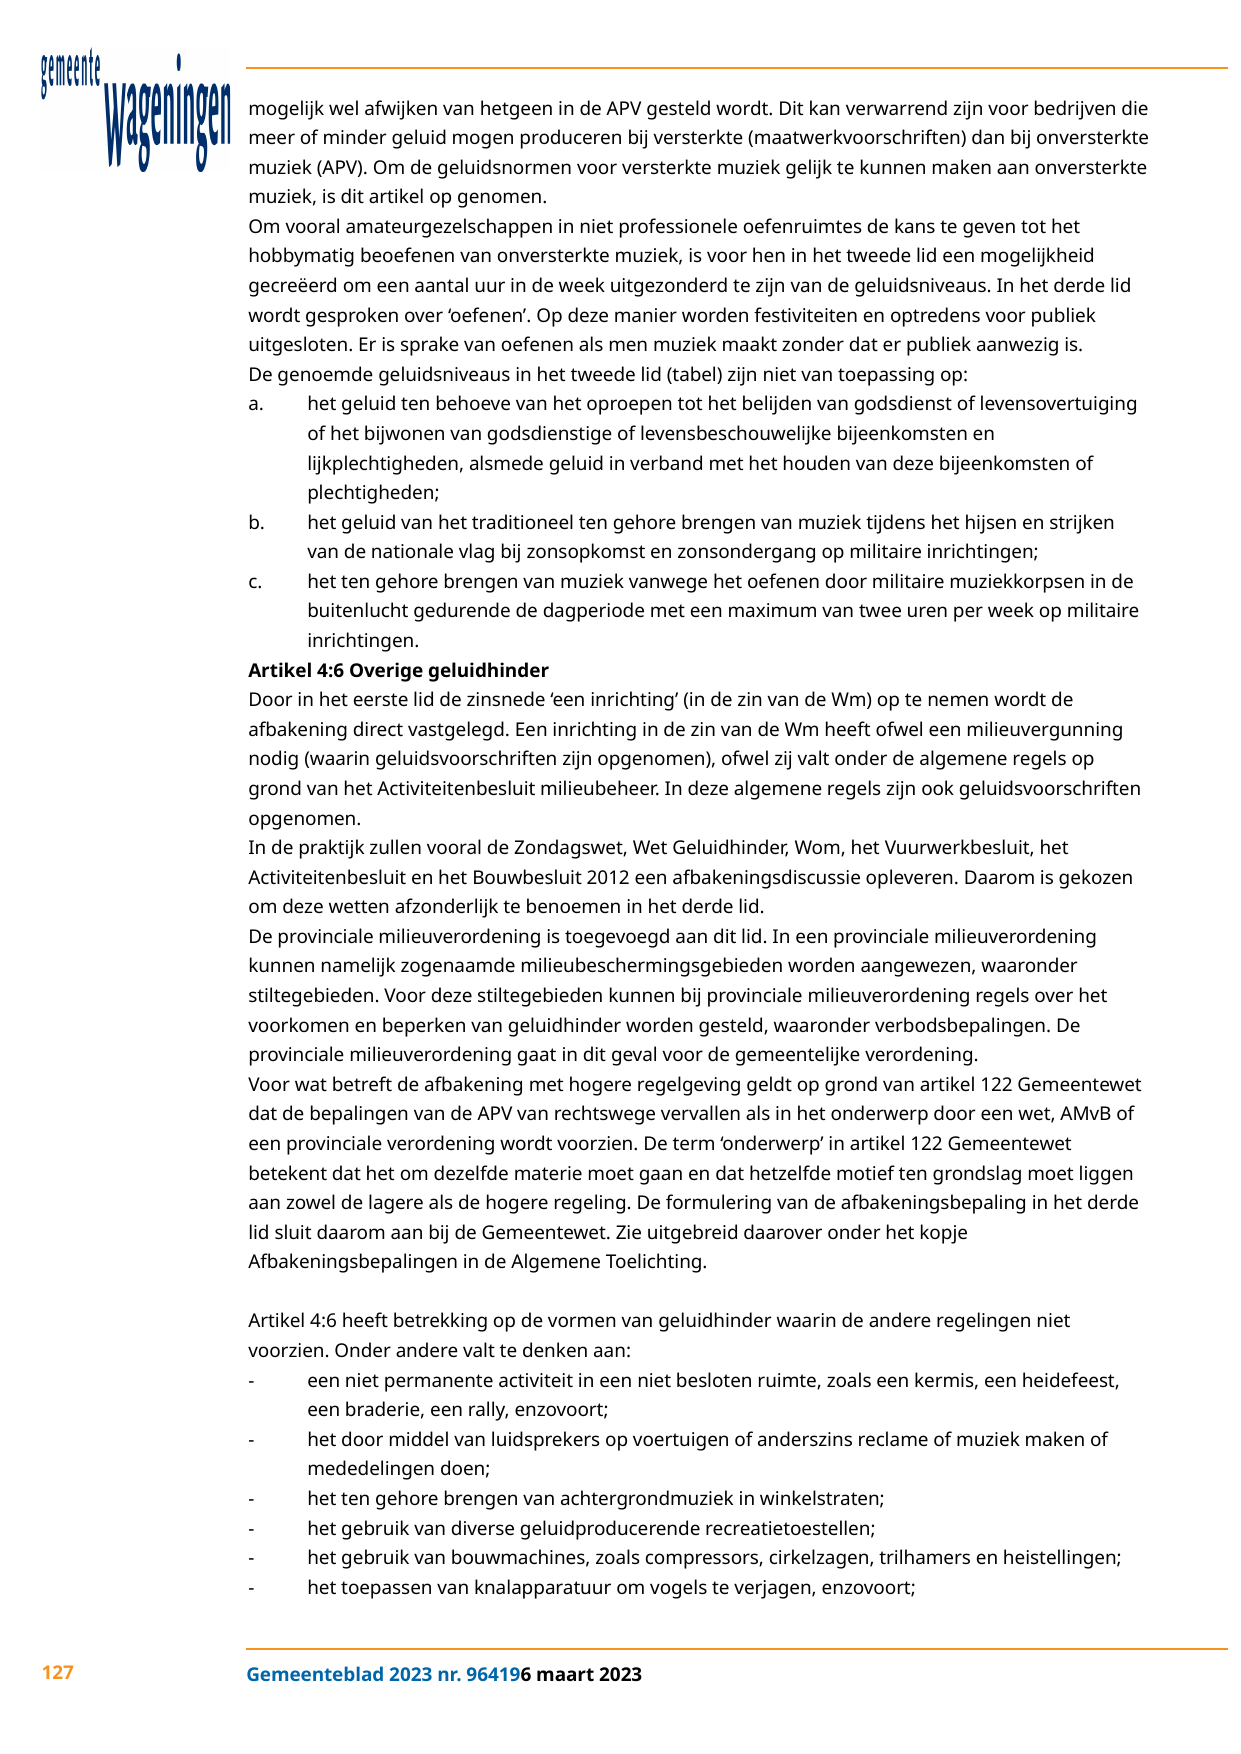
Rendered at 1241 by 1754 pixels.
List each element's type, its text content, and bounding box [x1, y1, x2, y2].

text mogelijk wel afwijken van hetgeen in de APV gesteld wordt. Dit kan verwarrend zijn voor bedrijven die meer of minder geluid mogen produceren bij versterkte (maatwerkvoorschriften) dan bij onversterkte muziek (APV). Om de geluidsnormen voor versterkte muziek gelijk te kunnen maken aan onversterkte muziek, is dit artikel op genomen. [248, 95, 1152, 209]
list het ten gehore brengen van muziek vanwege het oefenen door militaire muziekkorpsen in de buitenlucht gedurende de dagperiode met een maximum van twee uren per week op militaire inrichtingen. [248, 568, 1152, 653]
text Artikel 4:6 Overige geluidhinder [248, 657, 1152, 683]
list het door middel van luidsprekers op voertuigen of anderszins reclame of muziek maken of mededelingen doen; [248, 1426, 1152, 1481]
picture [41, 47, 231, 172]
list het toepassen van knalapparatuur om vogels te verjagen, enzovoort; [248, 1574, 1152, 1600]
text In de praktijk zullen vooral de Zondagswet, Wet Geluidhinder, Wom, het Vuurwerkbesluit, het Activiteitenbesluit en het Bouwbesluit 2012 een afbakeningsdiscussie opleveren. Daarom is gekozen om deze wetten afzonderlijk te benoemen in het derde lid. [248, 834, 1152, 919]
text De provinciale milieuverordening is toegevoegd aan dit lid. In een provinciale milieuverordening kunnen namelijk zogenaamde milieubeschermingsgebieden worden aangewezen, waaronder stiltegebieden. Voor deze stiltegebieden kunnen bij provinciale milieuverordening regels over het voorkomen en beperken van geluidhinder worden gesteld, waaronder verbodsbepalingen. De provinciale milieuverordening gaat in dit geval voor de gemeentelijke verordening. [248, 923, 1152, 1067]
list het gebruik van bouwmachines, zoals compressors, cirkelzagen, trilhamers en heistellingen; [248, 1544, 1152, 1570]
list het gebruik van diverse geluidproducerende recreatietoestellen; [248, 1515, 1152, 1541]
text Voor wat betreft de afbakening met hogere regelgeving geldt op grond van artikel 122 Gemeentewet dat de bepalingen van de APV van rechtswege vervallen als in het onderwerp door een wet, AMvB of een provinciale verordening wordt voorzien. De term ‘onderwerp’ in artikel 122 Gemeentewet betekent dat het om dezelfde materie moet gaan en dat hetzelfde motief ten grondslag moet liggen aan zowel de lagere als de hogere regeling. De formulering van de afbakeningsbepaling in het derde lid sluit daarom aan bij de Gemeentewet. Zie uitgebreid daarover onder het kopje Afbakeningsbepalingen in de Algemene Toelichting. [248, 1071, 1152, 1274]
text Om vooral amateurgezelschappen in niet professionele oefenruimtes de kans te geven tot het hobbymatig beoefenen van onversterkte muziek, is voor hen in het tweede lid een mogelijkheid gecreëerd om een aantal uur in de week uitgezonderd te zijn van de geluidsniveaus. In het derde lid wordt gesproken over ‘oefenen’. Op deze manier worden festiviteiten en optredens voor publiek uitgesloten. Er is sprake van oefenen als men muziek maakt zonder dat er publiek aanwezig is. [248, 213, 1152, 357]
text Artikel 4:6 heeft betrekking op de vormen van geluidhinder waarin de andere regelingen niet voorzien. Onder andere valt te denken aan: [248, 1308, 1152, 1363]
list het geluid van het traditioneel ten gehore brengen van muziek tijdens het hijsen en strijken van de nationale vlag bij zonsopkomst en zonsondergang op militaire inrichtingen; [248, 509, 1152, 564]
text De genoemde geluidsniveaus in het tweede lid (tabel) zijn niet van toepassing op: [248, 361, 1152, 387]
text Door in het eerste lid de zinsnede ‘een inrichting’ (in de zin van de Wm) op te nemen wordt de afbakening direct vastgelegd. Een inrichting in de zin van de Wm heeft ofwel een milieuvergunning nodig (waarin geluidsvoorschriften zijn opgenomen), ofwel zij valt onder de algemene regels op grond van het Activiteitenbesluit milieubeheer. In deze algemene regels zijn ook geluidsvoorschriften opgenomen. [248, 686, 1152, 831]
list het geluid ten behoeve van het oproepen tot het belijden van godsdienst of levensovertuiging of het bijwonen van godsdienstige of levensbeschouwelijke bijeenkomsten en lijkplechtigheden, alsmede geluid in verband met het houden van deze bijeenkomsten of plechtigheden; [248, 391, 1152, 505]
list een niet permanente activiteit in een niet besloten ruimte, zoals een kermis, een heidefeest, een braderie, een rally, enzovoort; [248, 1367, 1152, 1422]
list het ten gehore brengen van achtergrondmuziek in winkelstraten; [248, 1485, 1152, 1511]
